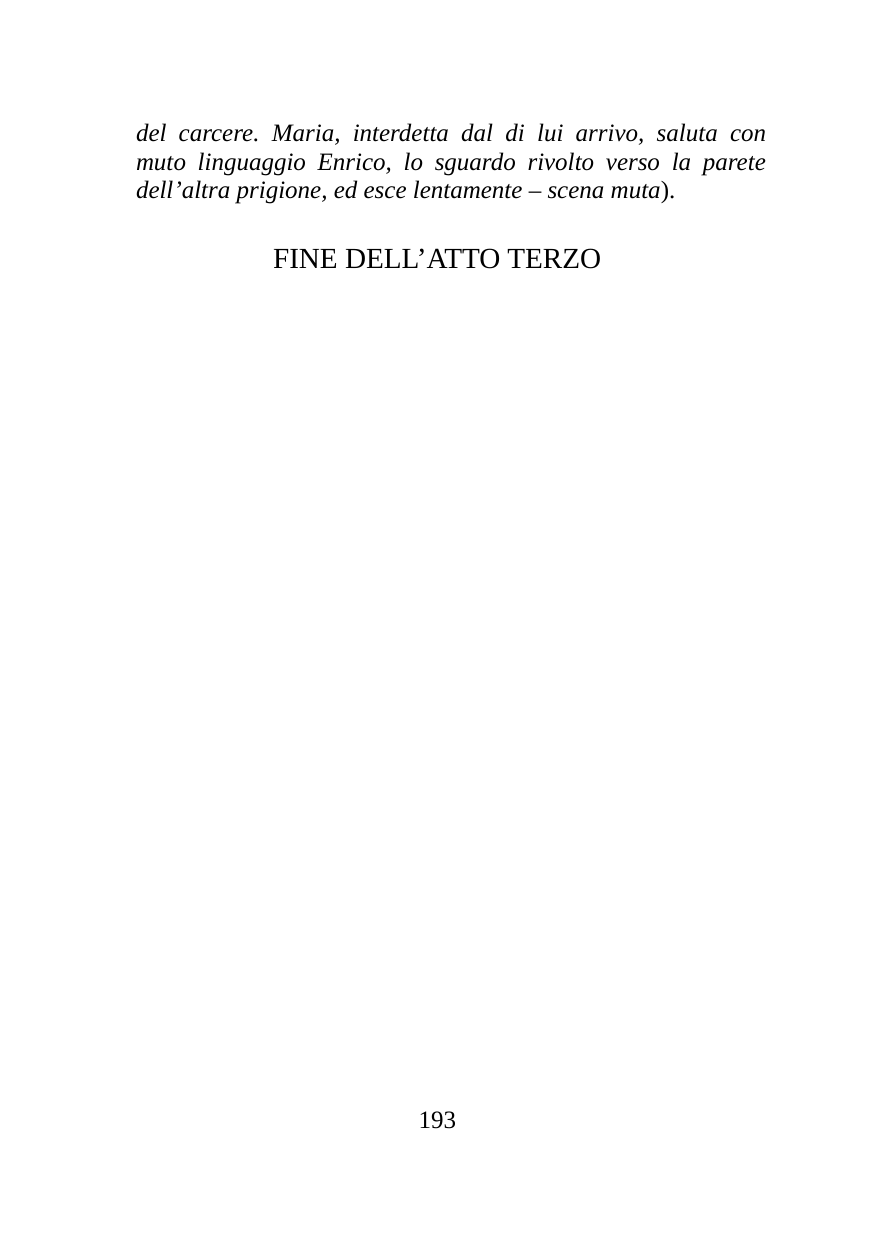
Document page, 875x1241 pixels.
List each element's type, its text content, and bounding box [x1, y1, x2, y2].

table_cell del carcere. Maria, interdetta dal di lui arrivo, saluta con muto linguaggio Enrico, lo sguardo rivolto verso la parete dell’altra prigione, ed esce lentamente – scena muta). [106, 106, 769, 217]
text FINE DELL’ATTO TERZO [106, 242, 768, 275]
